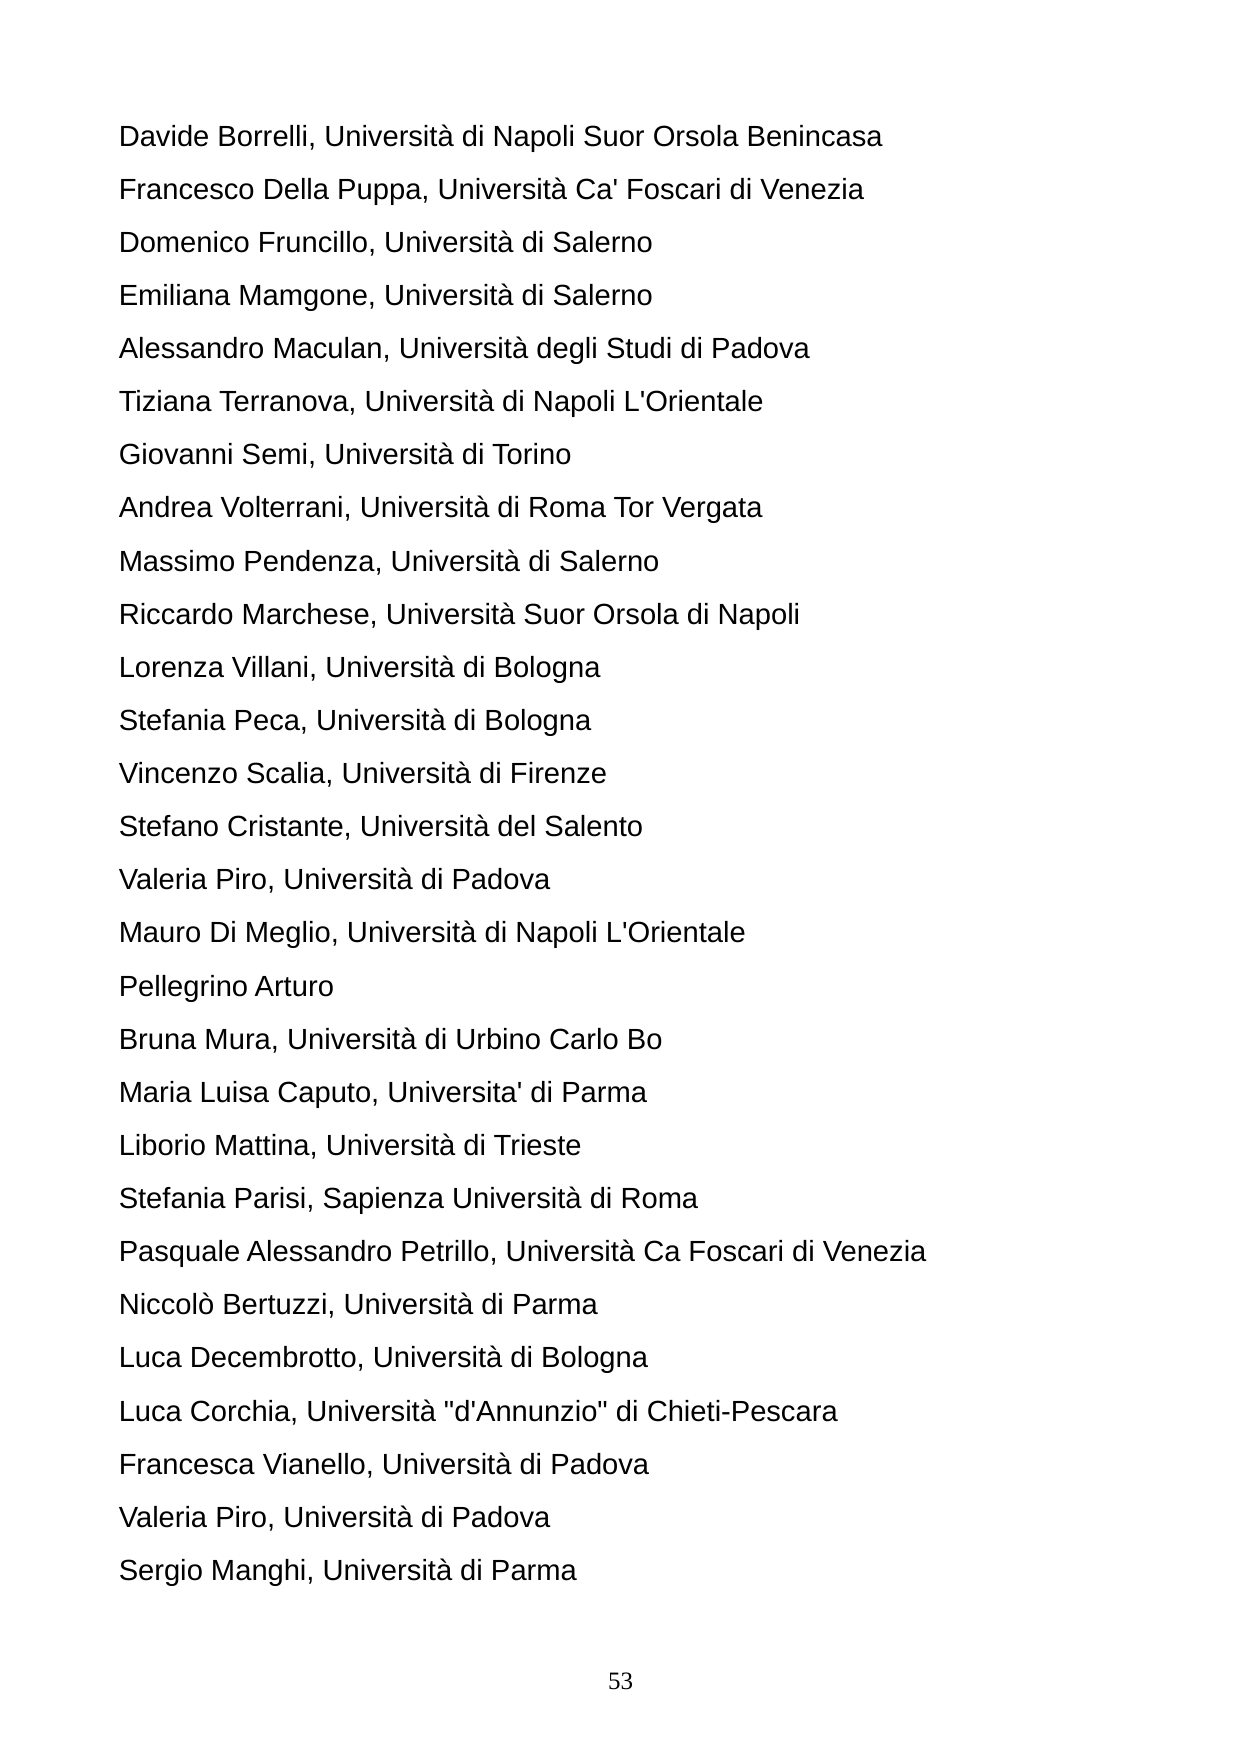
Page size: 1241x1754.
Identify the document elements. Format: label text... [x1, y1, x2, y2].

text Valeria Piro, Università di Padova [118, 1500, 1122, 1533]
text Niccolò Bertuzzi, Università di Parma [118, 1287, 1122, 1321]
text Vincenzo Scalia, Università di Firenze [118, 756, 1122, 789]
text Pasquale Alessandro Petrillo, Università Ca Foscari di Venezia [118, 1234, 1122, 1268]
text Riccardo Marchese, Università Suor Orsola di Napoli [118, 597, 1122, 630]
text Liborio Mattina, Università di Trieste [118, 1128, 1122, 1161]
text Lorenza Villani, Università di Bologna [118, 650, 1122, 683]
text Pellegrino Arturo [118, 968, 1122, 1002]
text Alessandro Maculan, Università degli Studi di Padova [118, 331, 1122, 364]
text Bruna Mura, Università di Urbino Carlo Bo [118, 1022, 1122, 1055]
text Sergio Manghi, Università di Parma [118, 1553, 1122, 1586]
text Stefania Peca, Università di Bologna [118, 703, 1122, 736]
text Massimo Pendenza, Università di Salerno [118, 543, 1122, 577]
text Emiliana Mamgone, Università di Salerno [118, 278, 1122, 311]
text Stefania Parisi, Sapienza Università di Roma [118, 1181, 1122, 1214]
text Luca Corchia, Università "d'Annunzio" di Chieti-Pescara [118, 1393, 1122, 1427]
text Maria Luisa Caputo, Universita' di Parma [118, 1075, 1122, 1108]
text Domenico Fruncillo, Università di Salerno [118, 225, 1122, 258]
text Valeria Piro, Università di Padova [118, 862, 1122, 896]
text Mauro Di Meglio, Università di Napoli L'Orientale [118, 915, 1122, 949]
text Davide Borrelli, Università di Napoli Suor Orsola Benincasa [118, 118, 1122, 152]
text Giovanni Semi, Università di Torino [118, 437, 1122, 471]
text Andrea Volterrani, Università di Roma Tor Vergata [118, 490, 1122, 524]
text Francesca Vianello, Università di Padova [118, 1447, 1122, 1480]
text Luca Decembrotto, Università di Bologna [118, 1340, 1122, 1374]
text Francesco Della Puppa, Università Ca' Foscari di Venezia [118, 172, 1122, 205]
text Stefano Cristante, Università del Salento [118, 809, 1122, 843]
text Tiziana Terranova, Università di Napoli L'Orientale [118, 384, 1122, 418]
